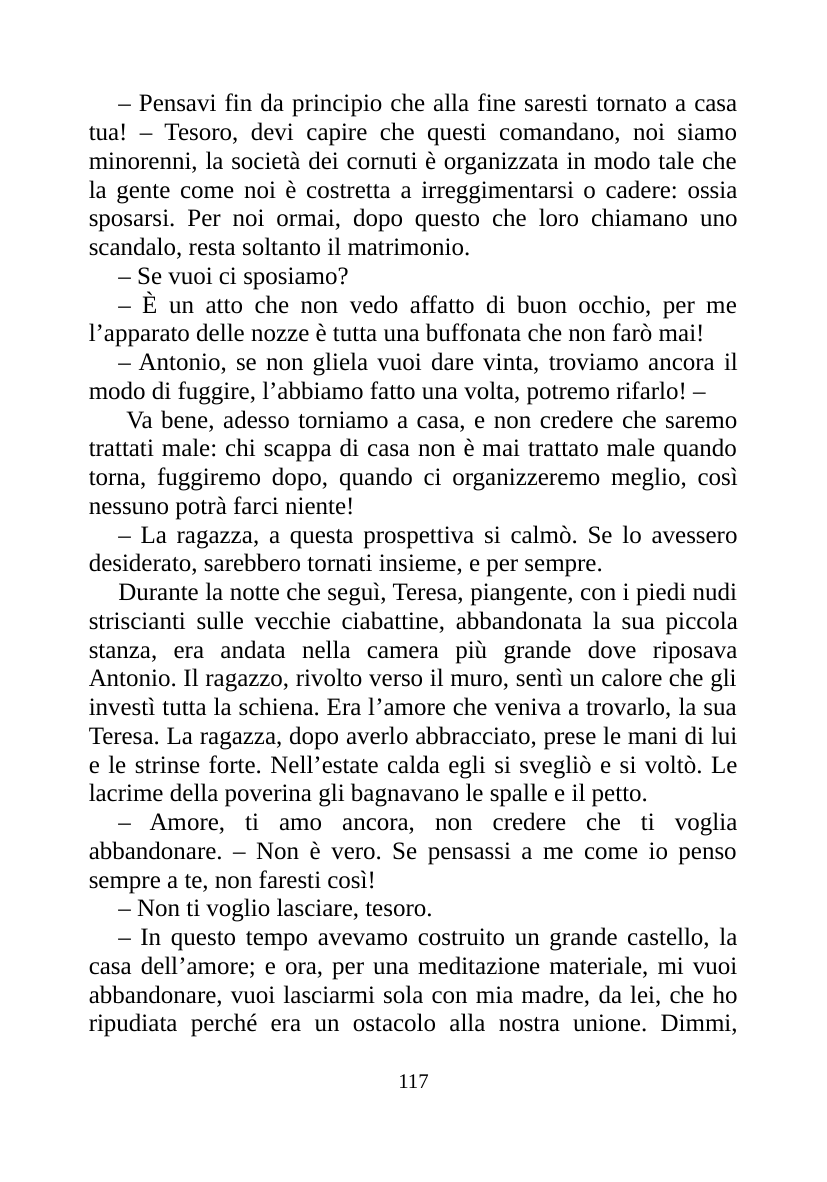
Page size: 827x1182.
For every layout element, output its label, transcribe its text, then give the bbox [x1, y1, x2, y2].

text – Amore, ti amo ancora, non credere che ti voglia abbandonare. – Non è vero. Se pensassi a me come io penso sempre a te, non faresti così! [88, 807, 738, 893]
text Durante la notte che seguì, Teresa, piangente, con i piedi nudi striscianti sulle vecchie ciabattine, abbandonata la sua piccola stanza, era andata nella camera più grande dove riposava Antonio. Il ragazzo, rivolto verso il muro, sentì un calore che gli investì tutta la schiena. Era l’amore che veniva a trovarlo, la sua Teresa. La ragazza, dopo averlo abbracciato, prese le mani di lui e le strinse forte. Nell’estate calda egli si svegliò e si voltò. Le lacrime della poverina gli bagnavano le spalle e il petto. [88, 577, 738, 807]
text Va bene, adesso torniamo a casa, e non credere che saremo trattati male: chi scappa di casa non è mai trattato male quando torna, fuggiremo dopo, quando ci organizzeremo meglio, così nessuno potrà farci niente! [88, 405, 738, 520]
text – Antonio, se non gliela vuoi dare vinta, troviamo ancora il modo di fuggire, l’abbiamo fatto una volta, potremo rifarlo! – [88, 347, 738, 405]
text – La ragazza, a questa prospettiva si calmò. Se lo avessero desiderato, sarebbero tornati insieme, e per sempre. [88, 520, 738, 577]
text – In questo tempo avevamo costruito un grande castello, la casa dell’amore; e ora, per una meditazione materiale, mi vuoi abbandonare, vuoi lasciarmi sola con mia madre, da lei, che ho ripudiata perché era un ostacolo alla nostra unione. Dimmi, [88, 922, 738, 1037]
text – Se vuoi ci sposiamo? [88, 261, 738, 290]
text – Pensavi fin da principio che alla fine saresti tornato a casa tua! – Tesoro, devi capire che questi comandano, noi siamo minorenni, la società dei cornuti è organizzata in modo tale che la gente come noi è costretta a irreggimentarsi o cadere: ossia sposarsi. Per noi ormai, dopo questo che loro chiamano uno scandalo, resta soltanto il matrimonio. [88, 88, 738, 261]
text – Non ti voglio lasciare, tesoro. [88, 893, 738, 922]
text – È un atto che non vedo affatto di buon occhio, per me l’apparato delle nozze è tutta una buffonata che non farò mai! [88, 290, 738, 347]
